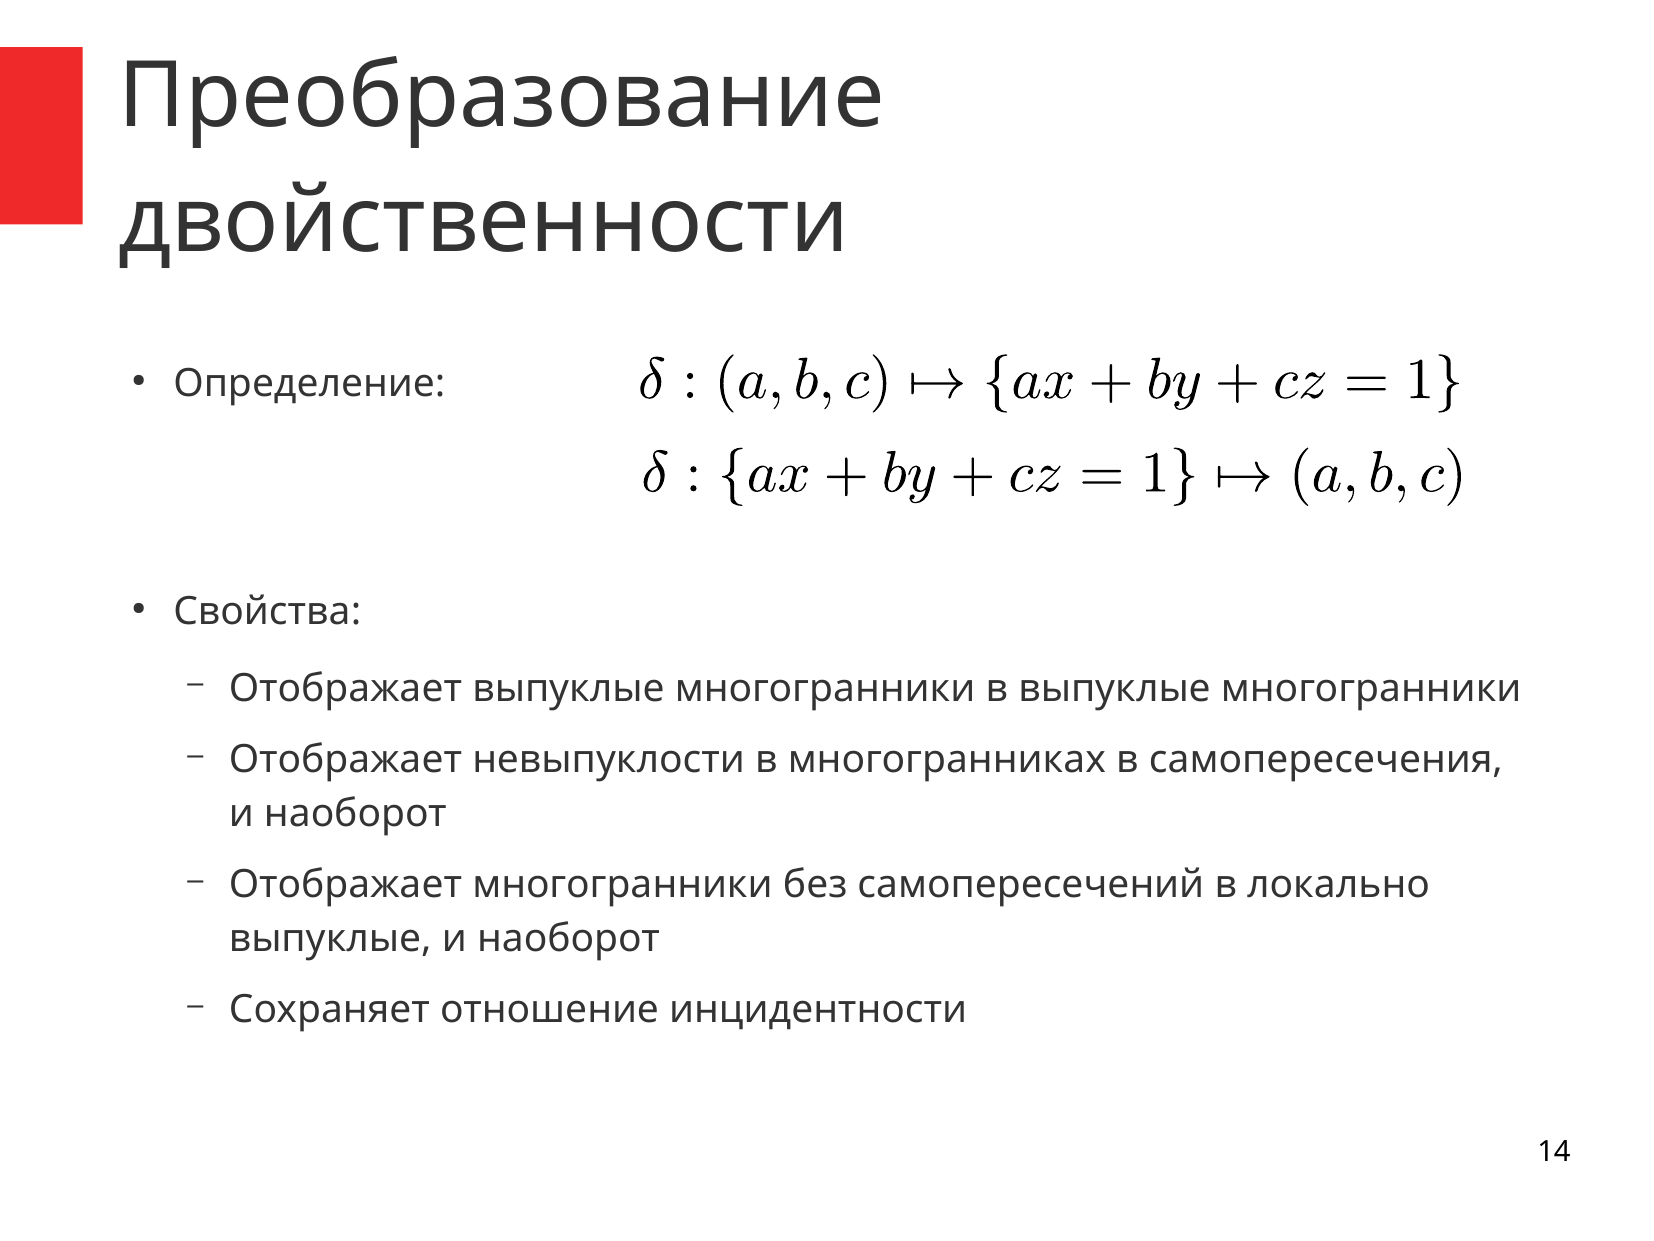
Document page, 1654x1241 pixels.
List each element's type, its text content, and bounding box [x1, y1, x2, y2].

title Преобразование двойственности [118, 45, 1571, 261]
text_box [637, 354, 1464, 413]
text_box [641, 447, 1467, 506]
list Определение: Свойства: Отображает выпуклые многогранники в выпуклые многогранники Отображает невыпуклости в многогранниках в самопересечения, и наоборот Отображает многогранники без самопересечений в локально выпуклые, и наоборот Сохраняет отношение инцидентности [118, 354, 1536, 1074]
